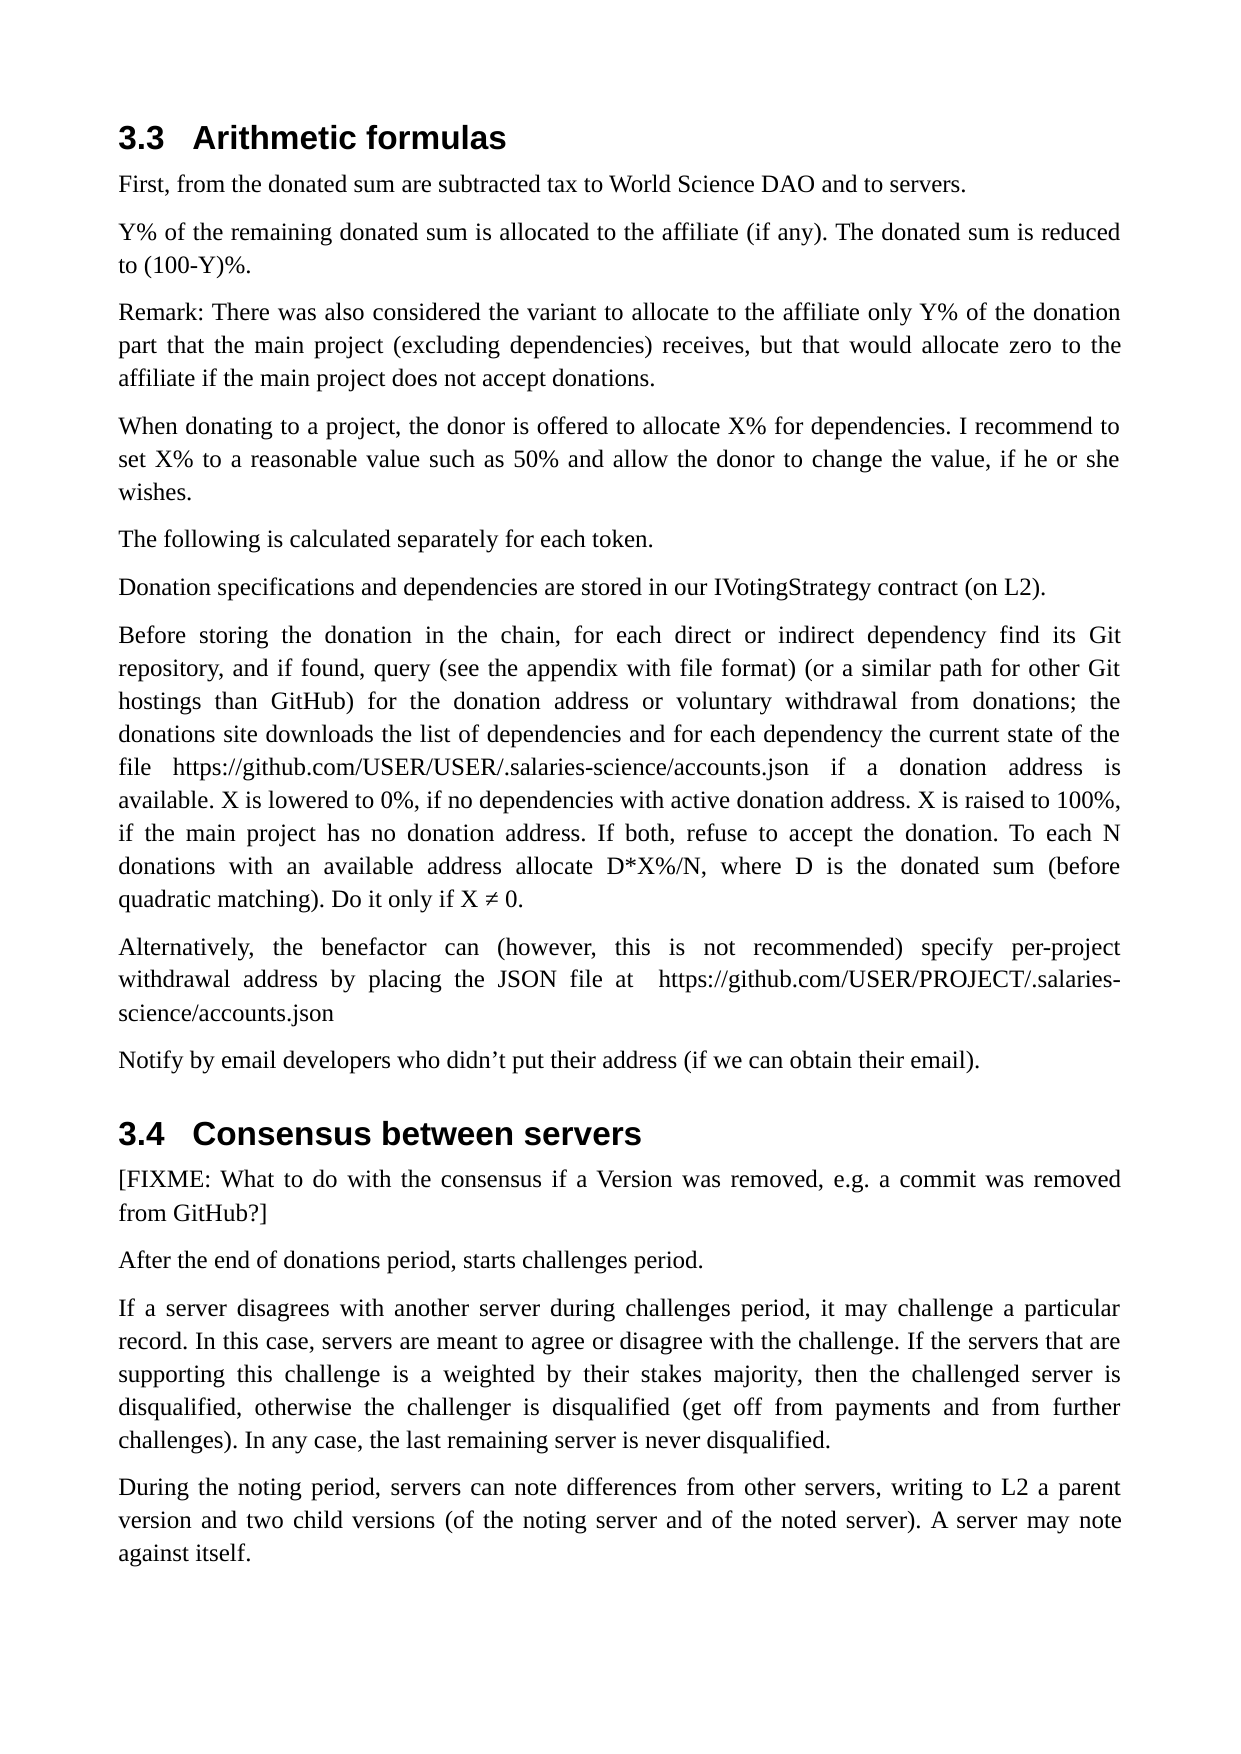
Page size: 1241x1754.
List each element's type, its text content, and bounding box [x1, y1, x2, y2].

text During the noting period, servers can note differences from other servers, writing to L2 a parent version and two child versions (of the noting server and of the noted server). A server may note against itself. [118, 1472, 1122, 1567]
text After the end of donations period, starts challenges period. [118, 1245, 1122, 1274]
text Before storing the donation in the chain, for each direct or indirect dependency find its Git repository, and if found, query (see the appendix with file format) (or a similar path for other Git hostings than GitHub) for the donation address or voluntary withdrawal from donations; the donations site downloads the list of dependencies and for each dependency the current state of the file https://github.com/USER/USER/.salaries-science/accounts.json if a donation address is available. X is lowered to 0%, if no dependencies with active donation address. X is raised to 100%, if the main project has no donation address. If both, refuse to accept the donation. To each N donations with an available address allocate D*X%/N, where D is the donated sum (before quadratic matching). Do it only if X ≠ 0. [118, 620, 1122, 913]
text Donation specifications and dependencies are stored in our IVotingStrategy contract (on L2). [118, 572, 1122, 601]
text Remark: There was also considered the variant to allocate to the affiliate only Y% of the donation part that the main project (excluding dependencies) receives, but that would allocate zero to the affiliate if the main project does not accept donations. [118, 297, 1122, 392]
text The following is calculated separately for each token. [118, 524, 1122, 553]
text Y% of the remaining donated sum is allocated to the affiliate (if any). The donated sum is reduced to (100-Y)%. [118, 217, 1122, 278]
subtitle Arithmetic formulas [118, 118, 1122, 157]
text If a server disagrees with another server during challenges period, it may challenge a particular record. In this case, servers are meant to agree or disagree with the challenge. If the servers that are supporting this challenge is a weighted by their stakes majority, then the challenged server is disqualified, otherwise the challenger is disqualified (get off from payments and from further challenges). In any case, the last remaining server is never disqualified. [118, 1293, 1122, 1454]
text Alternatively, the benefactor can (however, this is not recommended) specify per-project withdrawal address by placing the JSON file at https://github.com/USER/PROJECT/.salaries-science/accounts.json [118, 932, 1122, 1026]
text When donating to a project, the donor is offered to allocate X% for dependencies. I recommend to set X% to a reasonable value such as 50% and allow the donor to change the value, if he or she wishes. [118, 411, 1122, 506]
text [FIXME: What to do with the consensus if a Version was removed, e.g. a commit was removed from GitHub?] [118, 1164, 1122, 1226]
text First, from the donated sum are subtracted tax to World Science DAO and to servers. [118, 169, 1122, 198]
text Notify by email developers who didn’t put their address (if we can obtain their email). [118, 1045, 1122, 1074]
subtitle Consensus between servers [118, 1114, 1122, 1152]
